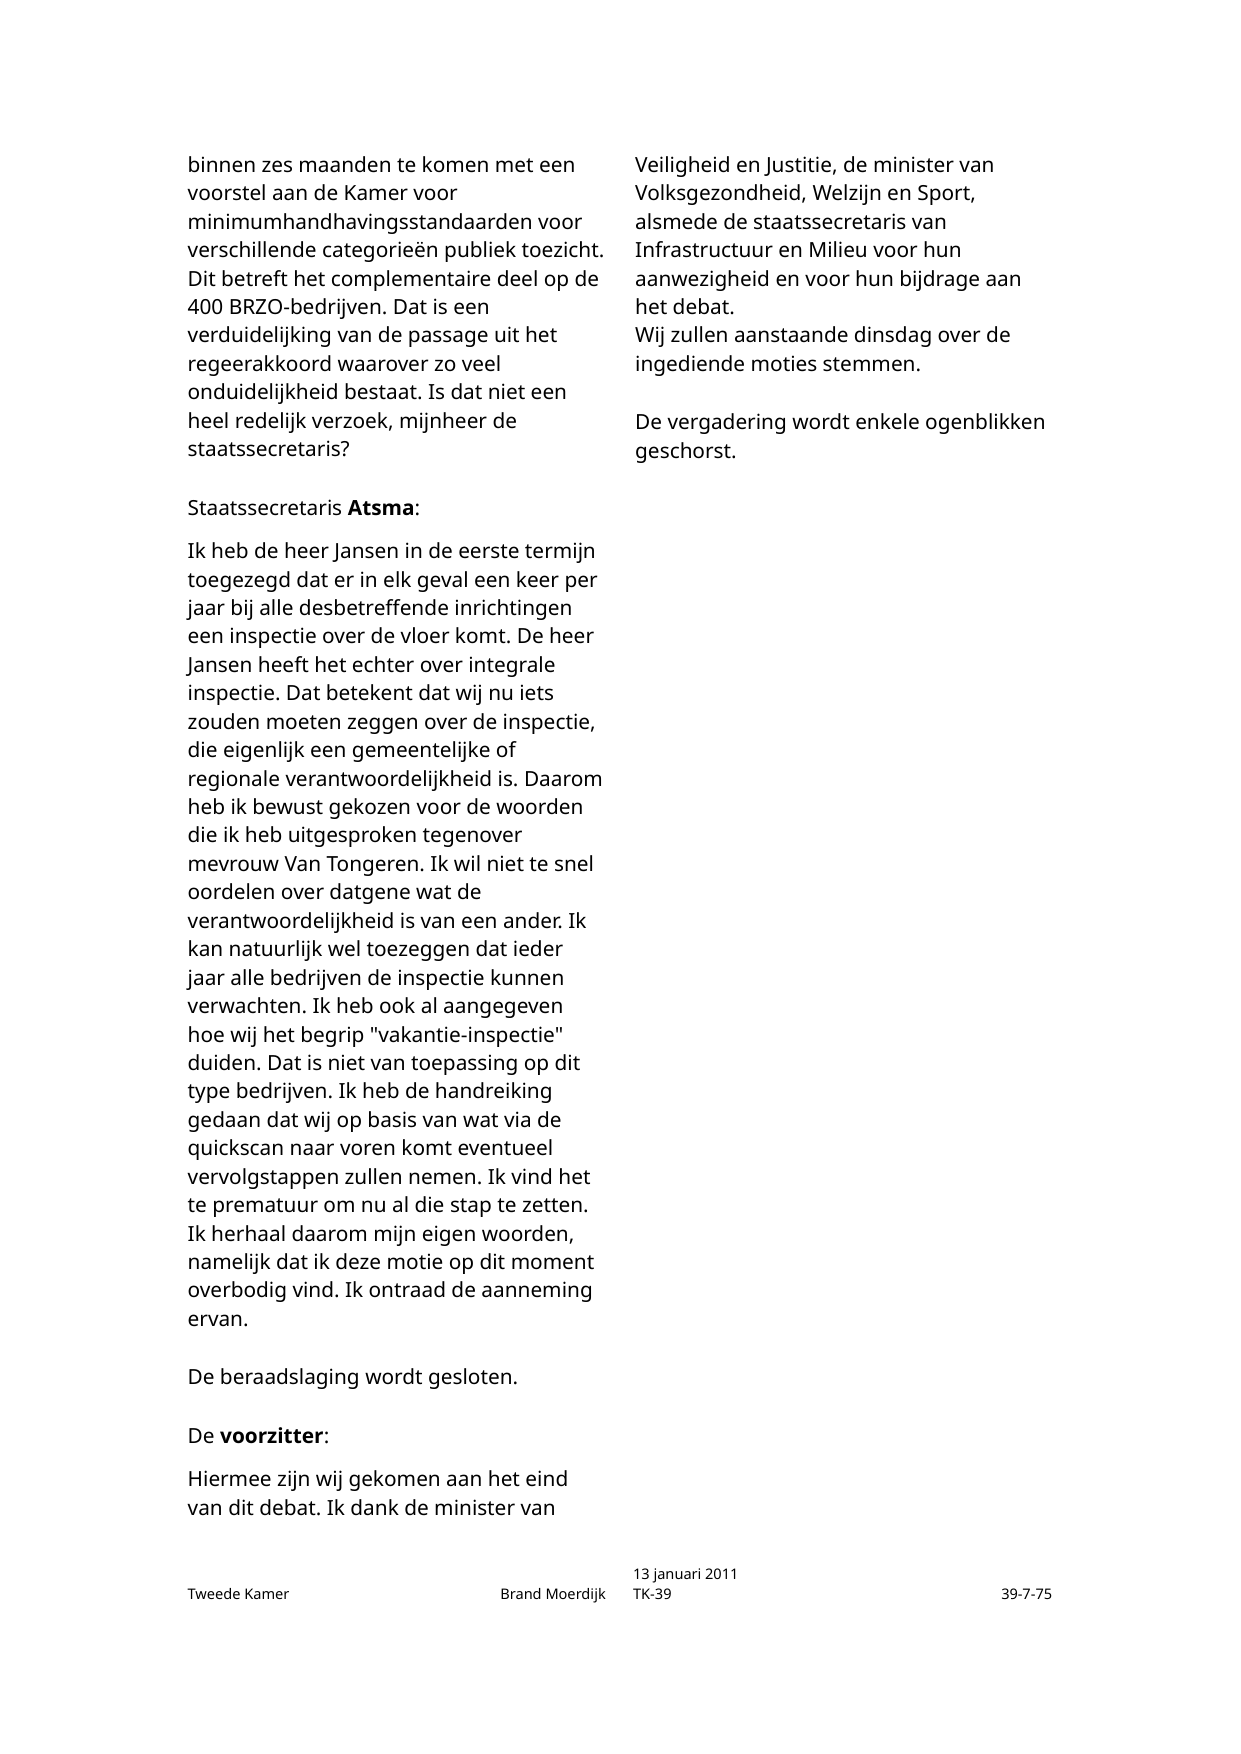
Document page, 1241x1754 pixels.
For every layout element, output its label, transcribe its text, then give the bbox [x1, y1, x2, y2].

text Hiermee zijn wij gekomen aan het eind van dit debat. Ik dank de minister van [187, 1464, 605, 1521]
text De voorzitter: [187, 1421, 605, 1449]
text Veiligheid en Justitie, de minister van Volksgezondheid, Welzijn en Sport, alsmede de staatssecretaris van Infrastructuur en Milieu voor hun aanwezigheid en voor hun bijdrage aan het debat. [635, 150, 1053, 321]
text binnen zes maanden te komen met een voorstel aan de Kamer voor minimumhandhavingsstandaarden voor verschillende categorieën publiek toezicht. Dit betreft het complementaire deel op de 400 BRZO-bedrijven. Dat is een verduidelijking van de passage uit het regeerakkoord waarover zo veel onduidelijkheid bestaat. Is dat niet een heel redelijk verzoek, mijnheer de staatssecretaris? [187, 150, 605, 463]
text Ik heb de heer Jansen in de eerste termijn toegezegd dat er in elk geval een keer per jaar bij alle desbetreffende inrichtingen een inspectie over de vloer komt. De heer Jansen heeft het echter over integrale inspectie. Dat betekent dat wij nu iets zouden moeten zeggen over de inspectie, die eigenlijk een gemeentelijke of regionale verantwoordelijkheid is. Daarom heb ik bewust gekozen voor de woorden die ik heb uitgesproken tegenover mevrouw Van Tongeren. Ik wil niet te snel oordelen over datgene wat de verantwoordelijkheid is van een ander. Ik kan natuurlijk wel toezeggen dat ieder jaar alle bedrijven de inspectie kunnen verwachten. Ik heb ook al aangegeven hoe wij het begrip "vakantie-inspectie" duiden. Dat is niet van toepassing op dit type bedrijven. Ik heb de handreiking gedaan dat wij op basis van wat via de quickscan naar voren komt eventueel vervolgstappen zullen nemen. Ik vind het te prematuur om nu al die stap te zetten. Ik herhaal daarom mijn eigen woorden, namelijk dat ik deze motie op dit moment overbodig vind. Ik ontraad de aanneming ervan. [187, 536, 605, 1332]
text Staatssecretaris Atsma: [187, 493, 605, 521]
text De vergadering wordt enkele ogenblikken geschorst. [635, 407, 1053, 464]
text Wij zullen aanstaande dinsdag over de ingediende moties stemmen. [635, 321, 1053, 377]
text De beraadslaging wordt gesloten. [187, 1362, 605, 1391]
